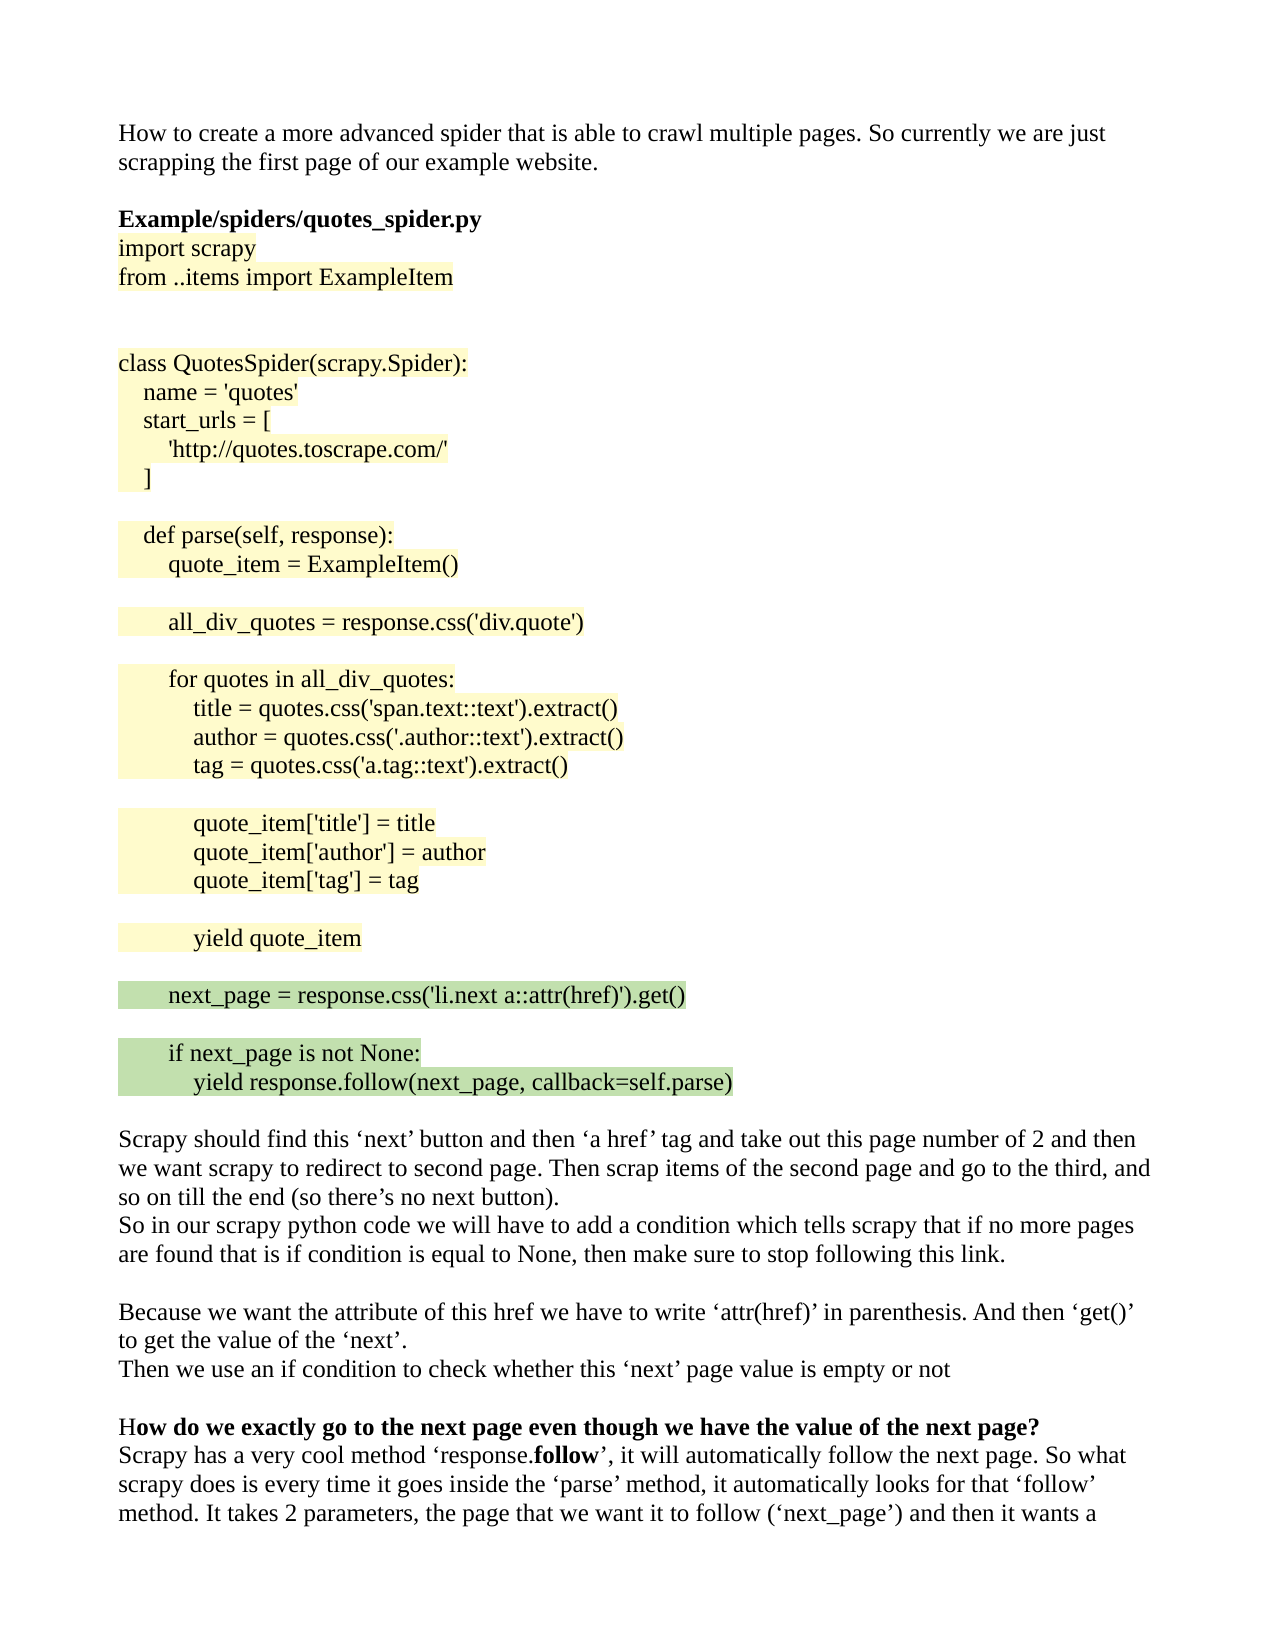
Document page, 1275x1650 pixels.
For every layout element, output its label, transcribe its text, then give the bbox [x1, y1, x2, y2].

text So in our scrapy python code we will have to add a condition which tells scrapy that if no more pages are found that is if condition is equal to None, then make sure to stop following this link. [118, 1211, 1157, 1268]
text for quotes in all_div_quotes: [118, 664, 1157, 693]
text quote_item['author'] = author [118, 837, 1157, 866]
text name = 'quotes' [118, 377, 1157, 406]
text if next_page is not None: [118, 1038, 1157, 1067]
text yield response.follow(next_page, callback=self.parse) [118, 1067, 1157, 1096]
text How to create a more advanced spider that is able to crawl multiple pages. So currently we are just scrapping the first page of our example website. [118, 118, 1157, 176]
text 'http://quotes.toscrape.com/' [118, 434, 1157, 463]
text quote_item['title'] = title [118, 808, 1157, 837]
text Because we want the attribute of this href we have to write ‘attr(href)’ in parenthesis. And then ‘get()’ to get the value of the ‘next’. [118, 1297, 1157, 1354]
text quote_item['tag'] = tag [118, 866, 1157, 894]
text title = quotes.css('span.text::text').extract() [118, 693, 1157, 722]
text author = quotes.css('.author::text').extract() [118, 722, 1157, 751]
text ] [118, 463, 1157, 492]
text Example/spiders/quotes_spider.py [118, 204, 1157, 233]
text def parse(self, response): [118, 521, 1157, 549]
text start_urls = [ [118, 406, 1157, 434]
text Scrapy should find this ‘next’ button and then ‘a href’ tag and take out this page number of 2 and then we want scrapy to redirect to second page. Then scrap items of the second page and go to the third, and so on till the end (so there’s no next button). [118, 1124, 1157, 1211]
text quote_item = ExampleItem() [118, 549, 1157, 578]
text tag = quotes.css('a.tag::text').extract() [118, 751, 1157, 779]
text import scrapy [118, 233, 1157, 262]
text yield quote_item [118, 923, 1157, 952]
text from ..items import ExampleItem [118, 262, 1157, 291]
text Scrapy has a very cool method ‘response.follow’, it will automatically follow the next page. So what scrapy does is every time it goes inside the ‘parse’ method, it automatically looks for that ‘follow’ method. It takes 2 parameters, the page that we want it to follow (‘next_page’) and then it wants a [118, 1441, 1157, 1527]
text Then we use an if condition to check whether this ‘next’ page value is empty or not [118, 1354, 1157, 1383]
text all_div_quotes = response.css('div.quote') [118, 607, 1157, 636]
text class QuotesSpider(scrapy.Spider): [118, 348, 1157, 377]
text How do we exactly go to the next page even though we have the value of the next page? [118, 1412, 1157, 1441]
text next_page = response.css('li.next a::attr(href)').get() [118, 981, 1157, 1009]
